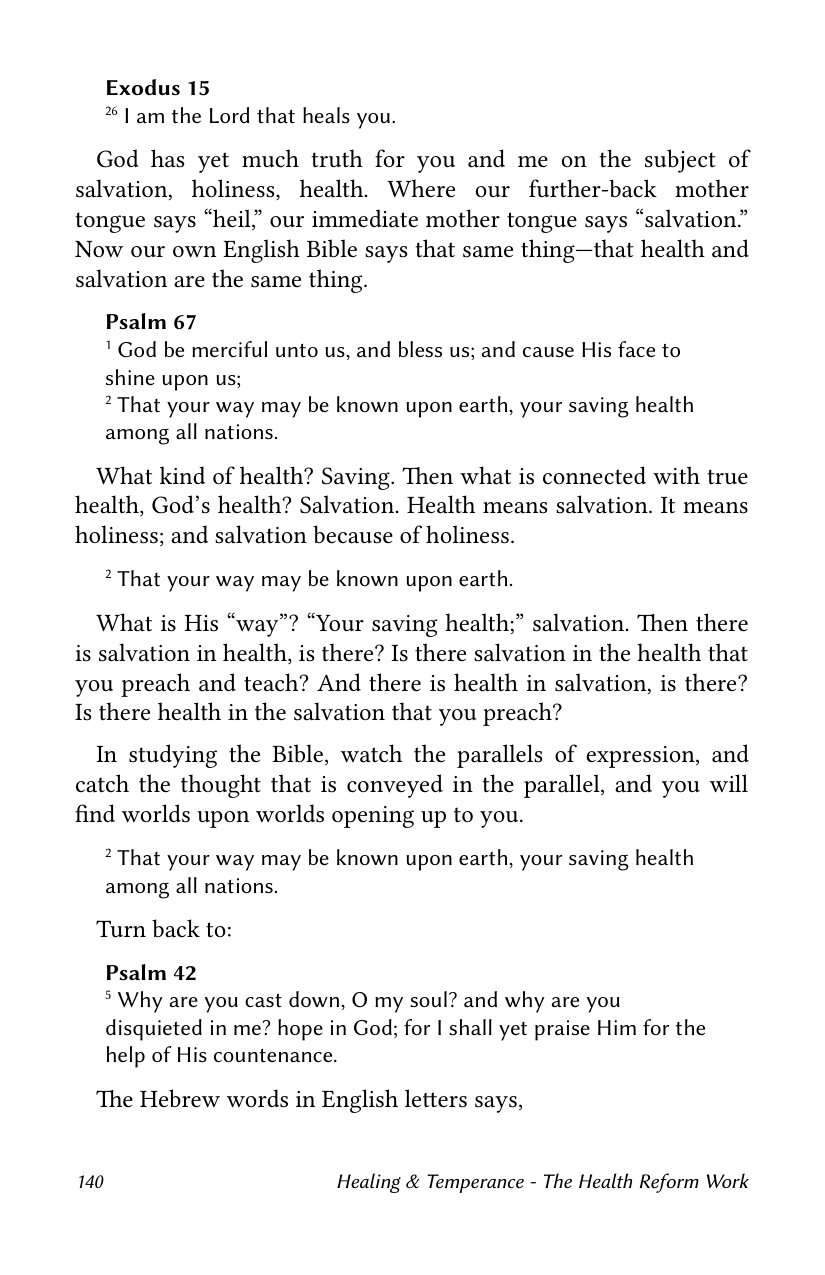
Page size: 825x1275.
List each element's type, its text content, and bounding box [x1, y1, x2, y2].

text What is His “way”? “Your saving health;” salvation. Then there is salvation in health, is there? Is there salvation in the health that you preach and teach? And there is health in salvation, is there? Is there health in the salvation that you preach? [75, 609, 750, 727]
text In studying the Bible, watch the parallels of expression, and catch the thought that is conveyed in the parallel, and you will find worlds upon worlds opening up to you. [75, 740, 750, 829]
text 2 That your way may be known upon earth, your saving health among all nations. [105, 392, 720, 445]
text What kind of health? Saving. Then what is connected with true health, God’s health? Salvation. Health means salvation. It means holiness; and salvation because of holiness. [75, 462, 750, 550]
text God has yet much truth for you and me on the subject of salvation, holiness, health. Where our further-back mother tongue says “heil,” our immediate mother tongue says “salvation.” Now our own English Bible says that same thing—that health and salvation are the same thing. [75, 145, 750, 293]
text 26 I am the Lord that heals you. [105, 103, 720, 129]
text 5 Why are you cast down, O my soul? and why are you disquieted in me? hope in God; for I shall yet praise Him for the help of His countenance. [105, 987, 720, 1068]
text 2 That your way may be known upon earth, your saving health among all nations. [105, 845, 720, 899]
text Turn back to: [75, 915, 750, 943]
text 2 That your way may be known upon earth. [105, 566, 720, 592]
text 1 God be merciful unto us, and bless us; and cause His face to shine upon us; [105, 337, 720, 391]
text Exodus 15 [105, 75, 750, 101]
text Psalm 67 [105, 309, 750, 336]
text Psalm 42 [105, 960, 750, 986]
text The Hebrew words in English letters says, [75, 1084, 750, 1113]
